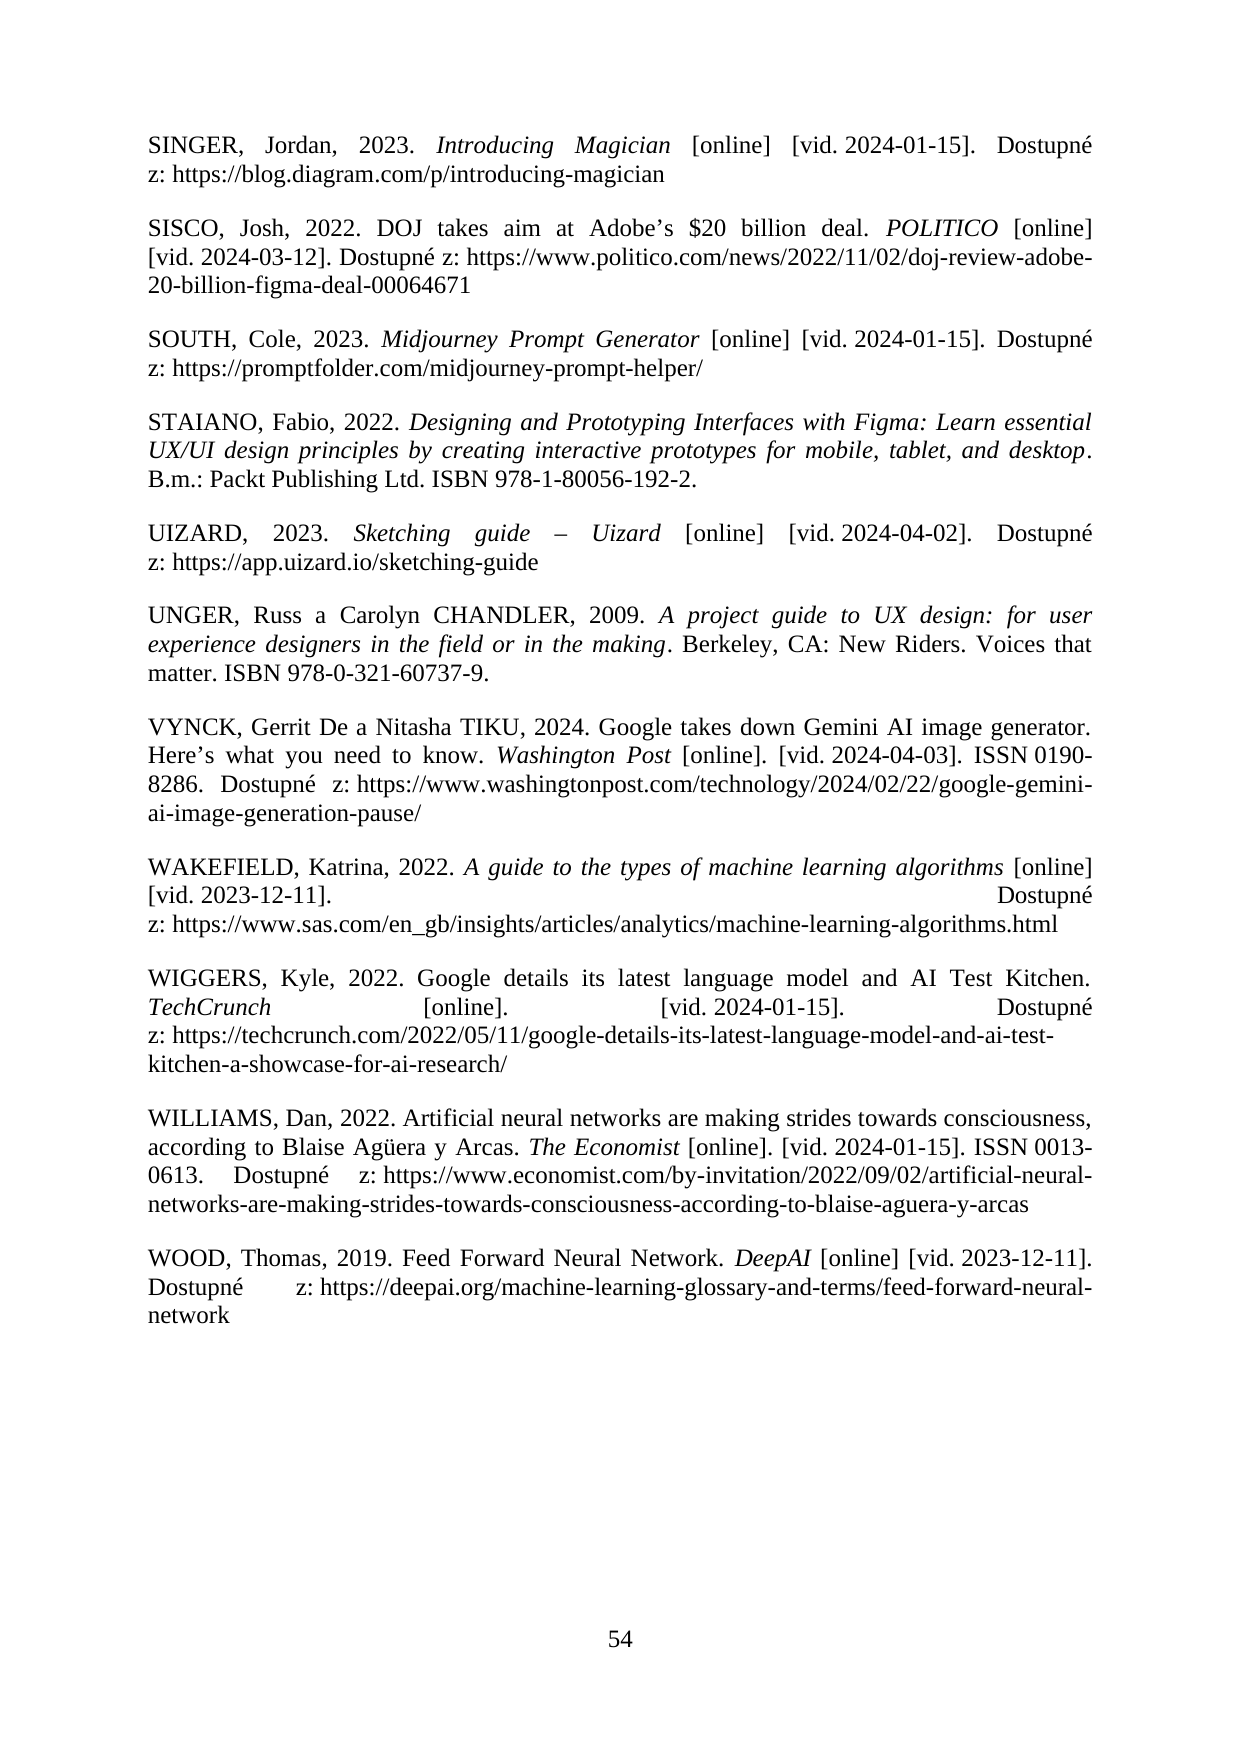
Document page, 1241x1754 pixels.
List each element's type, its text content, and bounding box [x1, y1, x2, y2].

text WAKEFIELD, Katrina, 2022. A guide to the types of machine learning algorithms [online] [vid. 2023-12-11]. Dostupné z: https://www.sas.com/en_gb/insights/articles/analytics/machine-learning-algorithms.html [148, 852, 1092, 938]
text WIGGERS, Kyle, 2022. Google details its latest language model and AI Test Kitchen. TechCrunch [online]. [vid. 2024-01-15]. Dostupné z: https://techcrunch.com/2022/05/11/google-details-its-latest-language-model-and-ai-test-kitchen-a-showcase-for-ai-research/ [148, 963, 1092, 1078]
text UIZARD, 2023. Sketching guide – Uizard [online] [vid. 2024-04-02]. Dostupné z: https://app.uizard.io/sketching-guide [148, 518, 1092, 575]
text VYNCK, Gerrit De a Nitasha TIKU, 2024. Google takes down Gemini AI image generator. Here’s what you need to know. Washington Post [online]. [vid. 2024-04-03]. ISSN 0190-8286. Dostupné z: https://www.washingtonpost.com/technology/2024/02/22/google-gemini-ai-image-generation-pause/ [148, 712, 1092, 827]
text UNGER, Russ a Carolyn CHANDLER, 2009. A project guide to UX design: for user experience designers in the field or in the making. Berkeley, CA: New Riders. Voices that matter. ISBN 978-0-321-60737-9. [148, 600, 1092, 687]
text SINGER, Jordan, 2023. Introducing Magician [online] [vid. 2024-01-15]. Dostupné z: https://blog.diagram.com/p/introducing-magician [148, 130, 1092, 188]
text SISCO, Josh, 2022. DOJ takes aim at Adobe’s $20 billion deal. POLITICO [online] [vid. 2024-03-12]. Dostupné z: https://www.politico.com/news/2022/11/02/doj-review-adobe-20-billion-figma-deal-00064671 [148, 213, 1092, 299]
text WOOD, Thomas, 2019. Feed Forward Neural Network. DeepAI [online] [vid. 2023-12-11]. Dostupné z: https://deepai.org/machine-learning-glossary-and-terms/feed-forward-neural-network [148, 1243, 1092, 1329]
text SOUTH, Cole, 2023. Midjourney Prompt Generator [online] [vid. 2024-01-15]. Dostupné z: https://promptfolder.com/midjourney-prompt-helper/ [148, 324, 1092, 382]
text WILLIAMS, Dan, 2022. Artificial neural networks are making strides towards consciousness, according to Blaise Agüera y Arcas. The Economist [online]. [vid. 2024-01-15]. ISSN 0013-0613. Dostupné z: https://www.economist.com/by-invitation/2022/09/02/artificial-neural-networks-are-making-strides-towards-consciousness-according-to-blaise-aguera-y-arcas [148, 1103, 1092, 1218]
text STAIANO, Fabio, 2022. Designing and Prototyping Interfaces with Figma: Learn essential UX/UI design principles by creating interactive prototypes for mobile, tablet, and desktop. B.m.: Packt Publishing Ltd. ISBN 978-1-80056-192-2. [148, 407, 1092, 493]
